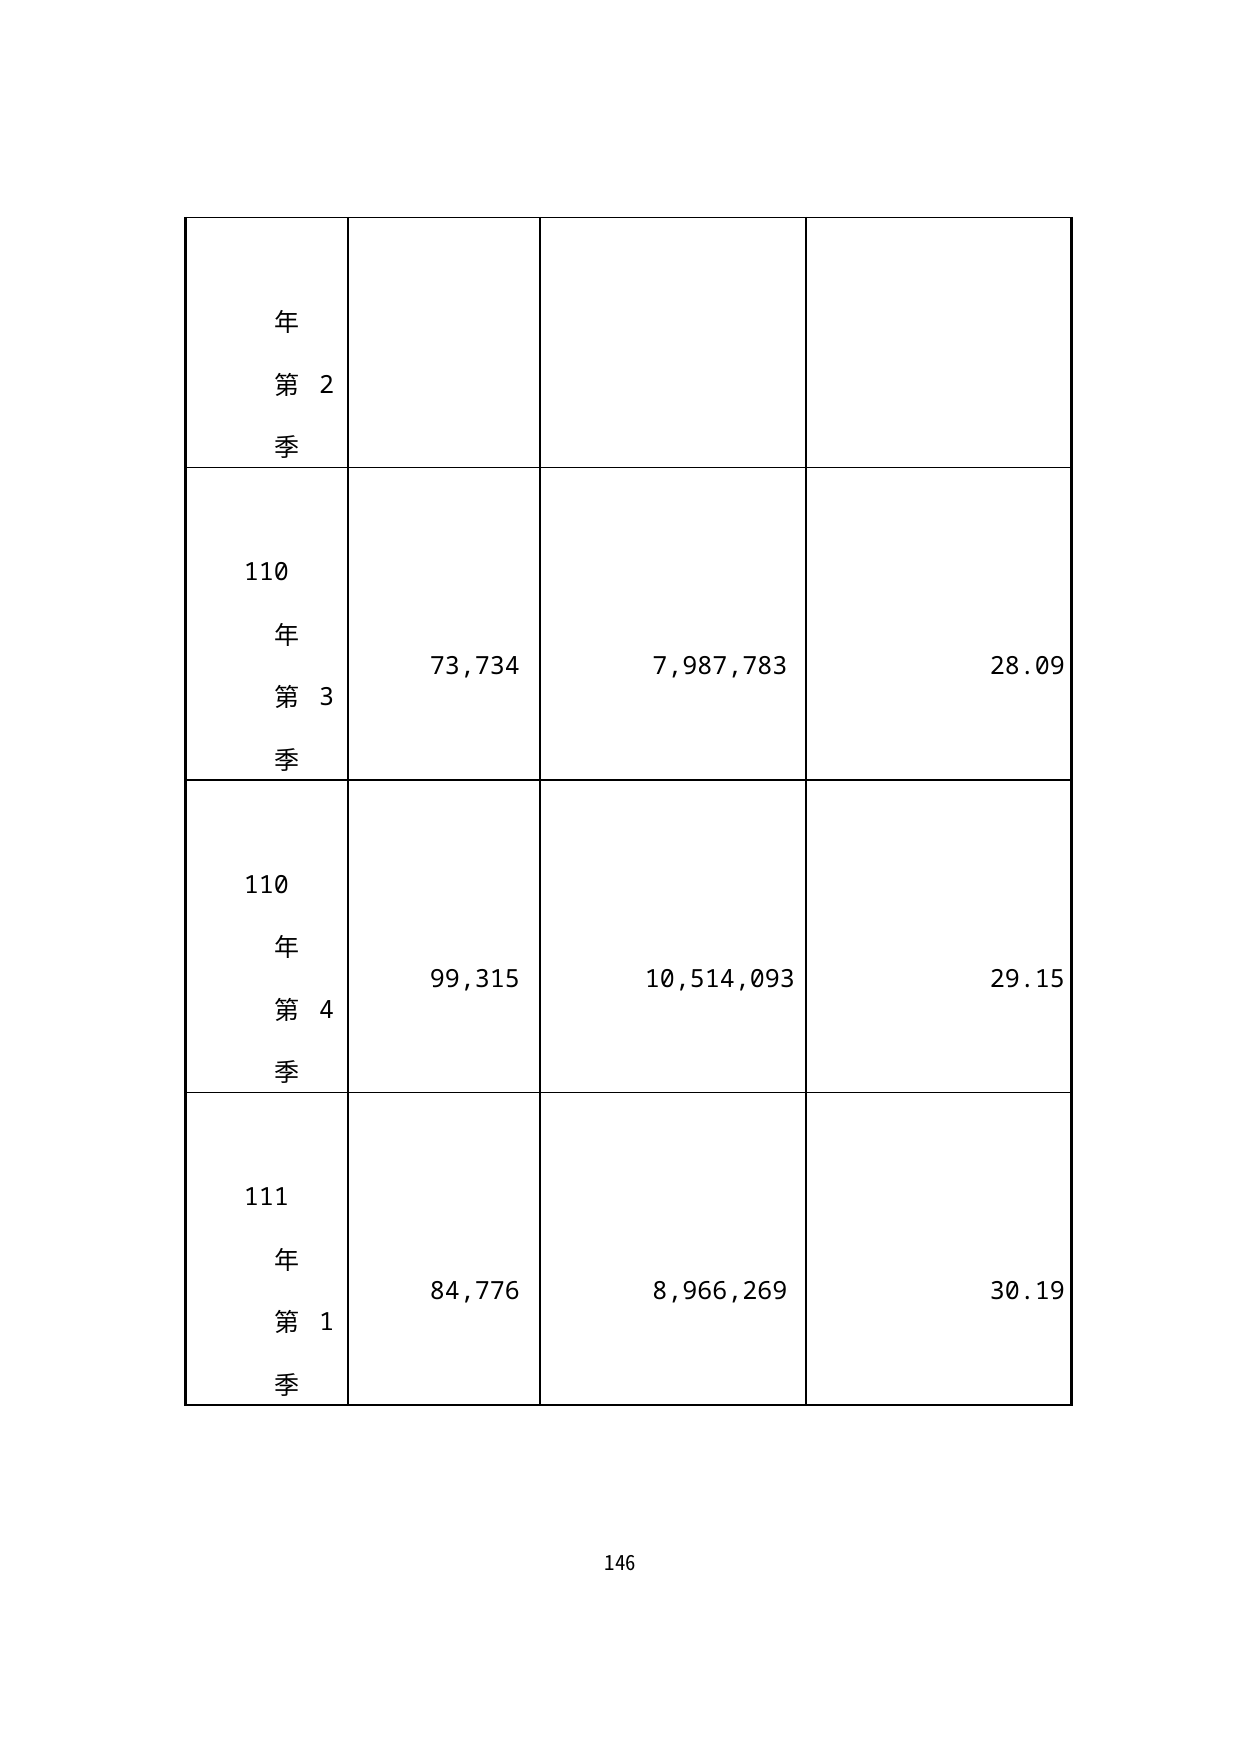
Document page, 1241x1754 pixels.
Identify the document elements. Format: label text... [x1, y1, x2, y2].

table_cell 29.15 [807, 781, 1070, 1092]
table_cell 99,315 [349, 781, 539, 1092]
table_cell 111年第1季 [187, 1093, 347, 1404]
table_cell 28.09 [807, 468, 1070, 779]
table_cell 年第2季 [187, 218, 347, 467]
table_cell 73,734 [349, 468, 539, 779]
table_cell 8,966,269 [541, 1093, 805, 1404]
table_cell 30.19 [807, 1093, 1070, 1404]
table_cell 110年第3季 [187, 468, 347, 779]
table_cell 84,776 [349, 1093, 539, 1404]
table_cell 7,987,783 [541, 468, 805, 779]
table_cell [807, 218, 1070, 467]
table_cell [349, 218, 539, 467]
table_cell [541, 218, 805, 467]
table_cell 110年第4季 [187, 781, 347, 1092]
table_cell 10,514,093 [541, 781, 805, 1092]
